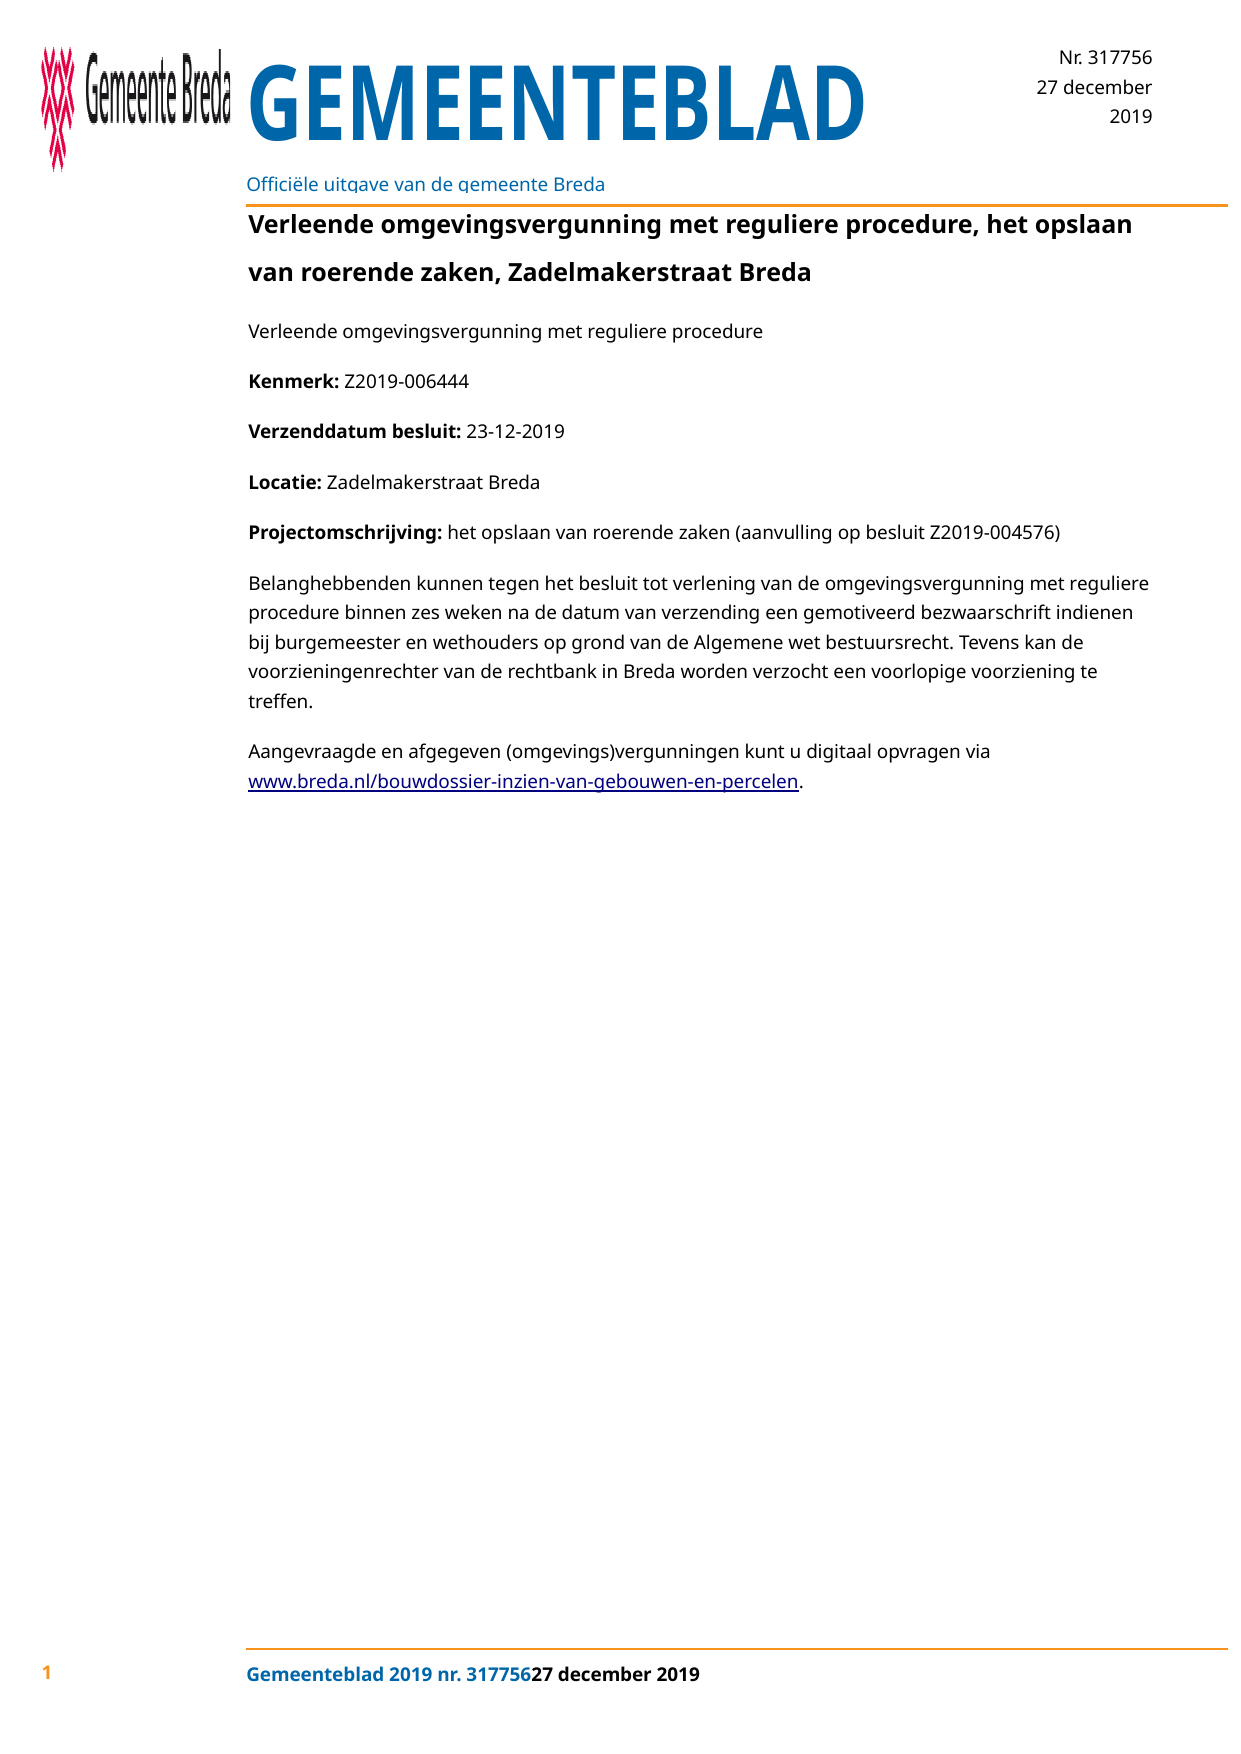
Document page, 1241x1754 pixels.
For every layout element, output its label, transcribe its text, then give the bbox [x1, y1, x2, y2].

text Belanghebbenden kunnen tegen het besluit tot verlening van de omgevingsvergunning met reguliere procedure binnen zes weken na de datum van verzending een gemotiveerd bezwaarschrift indienen bij burgemeester en wethouders op grond van de Algemene wet bestuursrecht. Tevens kan de voorzieningenrechter van de rechtbank in Breda worden verzocht een voorlopige voorziening te treffen. [248, 570, 1152, 714]
text Projectomschrijving: het opslaan van roerende zaken (aanvulling op besluit Z2019-004576) [248, 519, 1152, 545]
text Kenmerk: Z2019-006444 [248, 368, 1152, 394]
picture [41, 47, 231, 172]
text Verleende omgevingsvergunning met reguliere procedure, het opslaan van roerende zaken, Zadelmakerstraat Breda [248, 207, 1152, 288]
text Aangevraagde en afgegeven (omgevings)vergunningen kunt u digitaal opvragen via www.breda.nl/bouwdossier-inzien-van-gebouwen-en-percelen. [248, 739, 1152, 794]
text Verzenddatum besluit: 23-12-2019 [248, 419, 1152, 444]
text Verleende omgevingsvergunning met reguliere procedure [248, 318, 1152, 344]
text Locatie: Zadelmakerstraat Breda [248, 469, 1152, 495]
